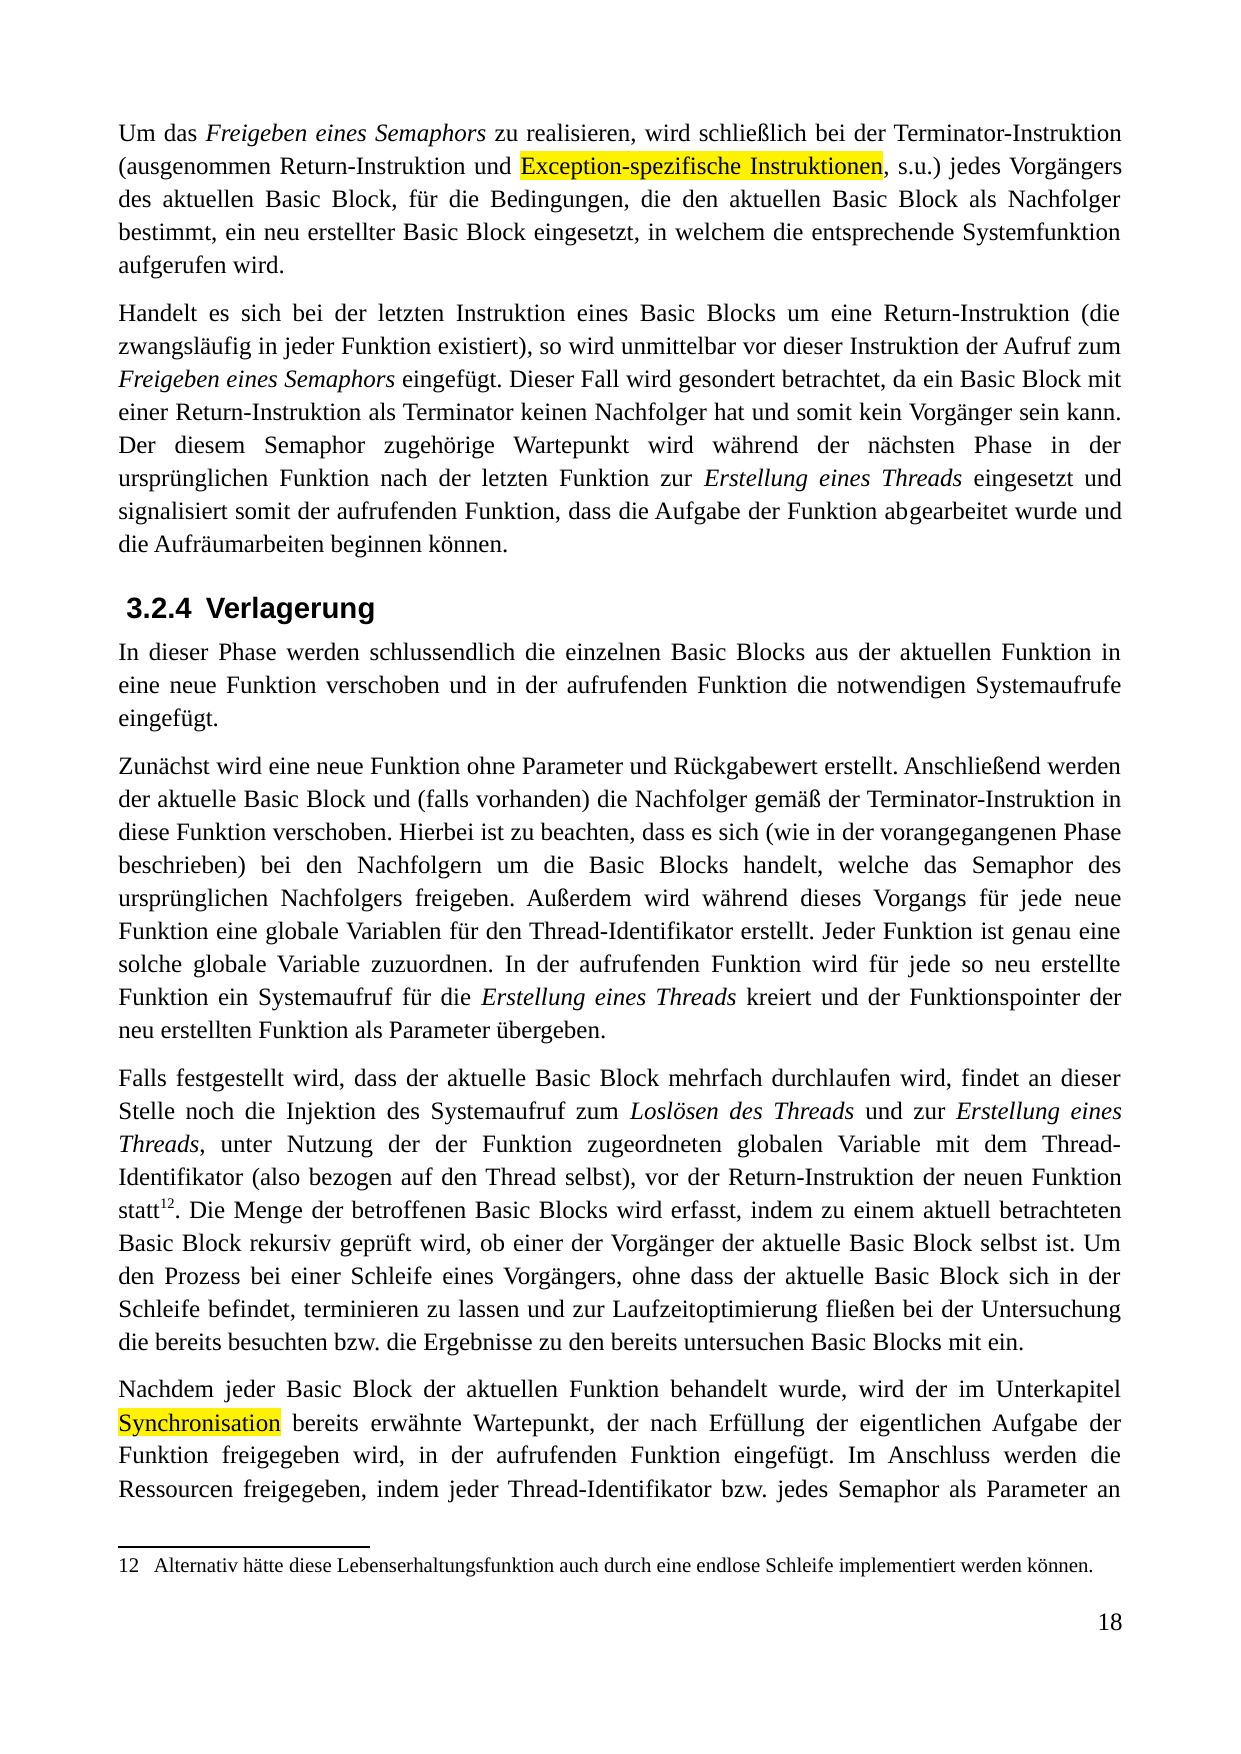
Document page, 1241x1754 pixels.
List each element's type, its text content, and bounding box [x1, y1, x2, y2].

text In dieser Phase werden schlussendlich die einzelnen Basic Blocks aus der aktuellen Funktion in eine neue Funktion verschoben und in der aufrufenden Funktion die notwendigen Systemaufrufe eingefügt. [118, 637, 1122, 732]
text Falls festgestellt wird, dass der aktuelle Basic Block mehrfach durchlaufen wird, findet an dieser Stelle noch die Injektion des Systemaufruf zum Loslösen des Threads und zur Erstellung eines Threads, unter Nutzung der der Funktion zugeordneten globalen Variable mit dem Thread-Identifikator (also bezogen auf den Thread selbst), vor der Return-Instruktion der neuen Funktion statt. Die Menge der betroffenen Basic Blocks wird erfasst, indem zu einem aktuell betrachteten Basic Block rekursiv geprüft wird, ob einer der Vorgänger der aktuelle Basic Block selbst ist. Um den Prozess bei einer Schleife eines Vorgängers, ohne dass der aktuelle Basic Block sich in der Schleife befindet, terminieren zu lassen und zur Laufzeitoptimierung fließen bei der Untersuchung die bereits besuchten bzw. die Ergebnisse zu den bereits untersuchen Basic Blocks mit ein. [118, 1063, 1122, 1356]
text Zunächst wird eine neue Funktion ohne Parameter und Rückgabewert erstellt. Anschließend werden der aktuelle Basic Block und (falls vorhanden) die Nachfolger gemäß der Terminator-Instruktion in diese Funktion verschoben. Hierbei ist zu beachten, dass es sich (wie in der vorangegangenen Phase beschrieben) bei den Nachfolgern um die Basic Blocks handelt, welche das Semaphor des ursprünglichen Nachfolgers freigeben. Außerdem wird während dieses Vorgangs für jede neue Funktion eine globale Variablen für den Thread-Identifikator erstellt. Jeder Funktion ist genau eine solche globale Variable zuzuordnen. In der aufrufenden Funktion wird für jede so neu erstellte Funktion ein Systemaufruf für die Erstellung eines Threads kreiert und der Funktionspointer der neu erstellten Funktion als Parameter übergeben. [118, 751, 1122, 1044]
text Nachdem jeder Basic Block der aktuellen Funktion behandelt wurde, wird der im Unterkapitel Synchronisation bereits erwähnte Wartepunkt, der nach Erfüllung der eigentlichen Aufgabe der Funktion freigegeben wird, in der aufrufenden Funktion eingefügt. Im Anschluss werden die Ressourcen freigegeben, indem jeder Thread-Identifikator bzw. jedes Semaphor als Parameter an [118, 1374, 1122, 1502]
text Alternativ hätte diese Lebenserhaltungsfunktion auch durch eine endlose Schleife implementiert werden können. [118, 1553, 1122, 1577]
text Handelt es sich bei der letzten Instruktion eines Basic Blocks um eine Return-Instruktion (die zwangsläufig in jeder Funktion existiert), so wird unmittelbar vor dieser Instruktion der Aufruf zum Freigeben eines Semaphors eingefügt. Dieser Fall wird gesondert betrachtet, da ein Basic Block mit einer Return-Instruktion als Terminator keinen Nachfolger hat und somit kein Vorgänger sein kann. Der diesem Semaphor zugehörige Wartepunkt wird während der nächsten Phase in der ursprünglichen Funktion nach der letzten Funktion zur Erstellung eines Threads eingesetzt und signalisiert somit der aufrufenden Funktion, dass die Aufgabe der Funktion abgearbeitet wurde und die Aufräumarbeiten beginnen können. [118, 298, 1122, 558]
text Um das Freigeben eines Semaphors zu realisieren, wird schließlich bei der Terminator-Instruktion (ausgenommen Return-Instruktion und Exception-spezifische Instruktionen, s.u.) jedes Vorgängers des aktuellen Basic Block, für die Bedingungen, die den aktuellen Basic Block als Nachfolger bestimmt, ein neu erstellter Basic Block eingesetzt, in welchem die entsprechende Systemfunktion aufgerufen wird. [118, 118, 1122, 279]
subtitle Verlagerung [118, 591, 1122, 625]
